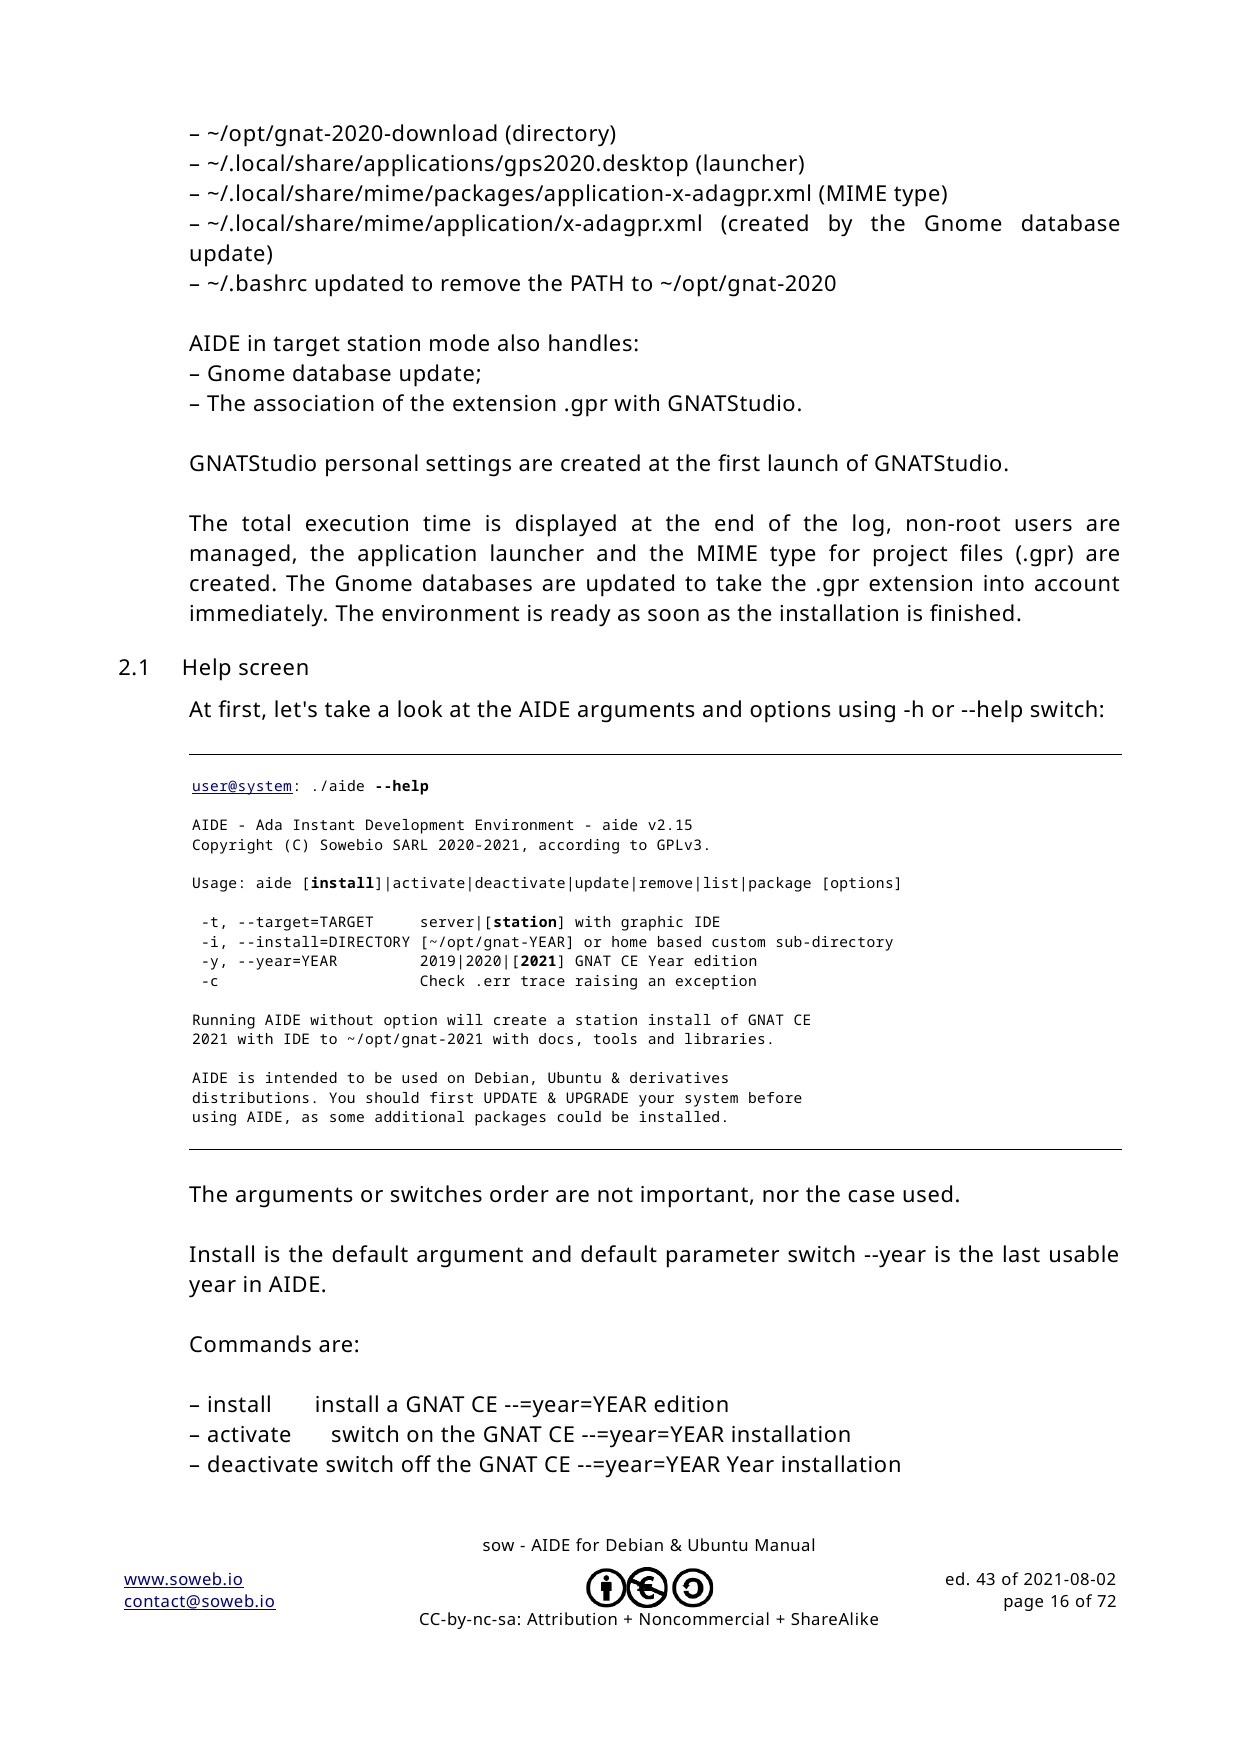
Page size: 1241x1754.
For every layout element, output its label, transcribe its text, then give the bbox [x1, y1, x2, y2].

list -c Check .err trace raising an exception [189, 968, 1122, 990]
picture [672, 1567, 714, 1608]
text AIDE in target station mode also handles: [189, 328, 1122, 358]
text – ~/.local/share/mime/application/x-adagpr.xml (created by the Gnome database update) [189, 208, 1122, 268]
subtitle Help screen [118, 652, 1122, 682]
text The total execution time is displayed at the end of the log, non-root users are managed, the application launcher and the MIME type for project files (.gpr) are created. The Gnome databases are updated to take the .gpr extension into account immediately. The environment is ready as soon as the installation is finished. [189, 508, 1122, 628]
list AIDE is intended to be used on Debian, Ubuntu & derivatives [189, 1065, 1122, 1085]
list distributions. You should first UPDATE & UPGRADE your system before [189, 1085, 1122, 1104]
text – The association of the extension .gpr with GNATStudio. [189, 388, 1122, 418]
text – ~/.local/share/mime/packages/application-x-adagpr.xml (MIME type) [189, 178, 1122, 208]
text – ~/opt/gnat-2020-download (directory) [189, 118, 1122, 148]
text GNATStudio personal settings are created at the first launch of GNATStudio. [189, 448, 1122, 478]
list -t, --target=TARGET server|[station] with graphic IDE [189, 909, 1122, 929]
text Install is the default argument and default parameter switch --year is the last usable year in AIDE. [189, 1239, 1122, 1299]
list -i, --install=DIRECTORY [~/opt/gnat-YEAR] or home based custom sub-directory [189, 929, 1122, 948]
list using AIDE, as some additional packages could be installed. [189, 1104, 1122, 1149]
list Usage: aide [install]|activate|deactivate|update|remove|list|package [options] [189, 870, 1122, 909]
text – ~/.local/share/applications/gps2020.desktop (launcher) [189, 148, 1122, 178]
text Commands are: [189, 1329, 1122, 1359]
list AIDE - Ada Instant Development Environment - aide v2.15 [189, 792, 1122, 831]
list user@system: ./aide --help [189, 755, 1122, 792]
text – activate switch on the GNAT CE --=year=YEAR installation [189, 1419, 1122, 1449]
picture [585, 1567, 668, 1608]
text The arguments or switches order are not important, nor the case used. [189, 1179, 1122, 1209]
list Copyright (C) Sowebio SARL 2020-2021, according to GPLv3. [189, 831, 1122, 854]
text – ~/.bashrc updated to remove the PATH to ~/opt/gnat-2020 [189, 268, 1122, 298]
text – deactivate switch off the GNAT CE --=year=YEAR Year installation [189, 1449, 1122, 1479]
text At first, let's take a look at the AIDE arguments and options using -h or --help switch: [189, 693, 1122, 723]
text – Gnome database update; [189, 358, 1122, 388]
list Running AIDE without option will create a station install of GNAT CE [189, 1007, 1122, 1026]
list -y, --year=YEAR 2019|2020|[2021] GNAT CE Year edition [189, 948, 1122, 968]
text – install install a GNAT CE --=year=YEAR edition [189, 1389, 1122, 1419]
list 2021 with IDE to ~/opt/gnat-2021 with docs, tools and libraries. [189, 1026, 1122, 1049]
